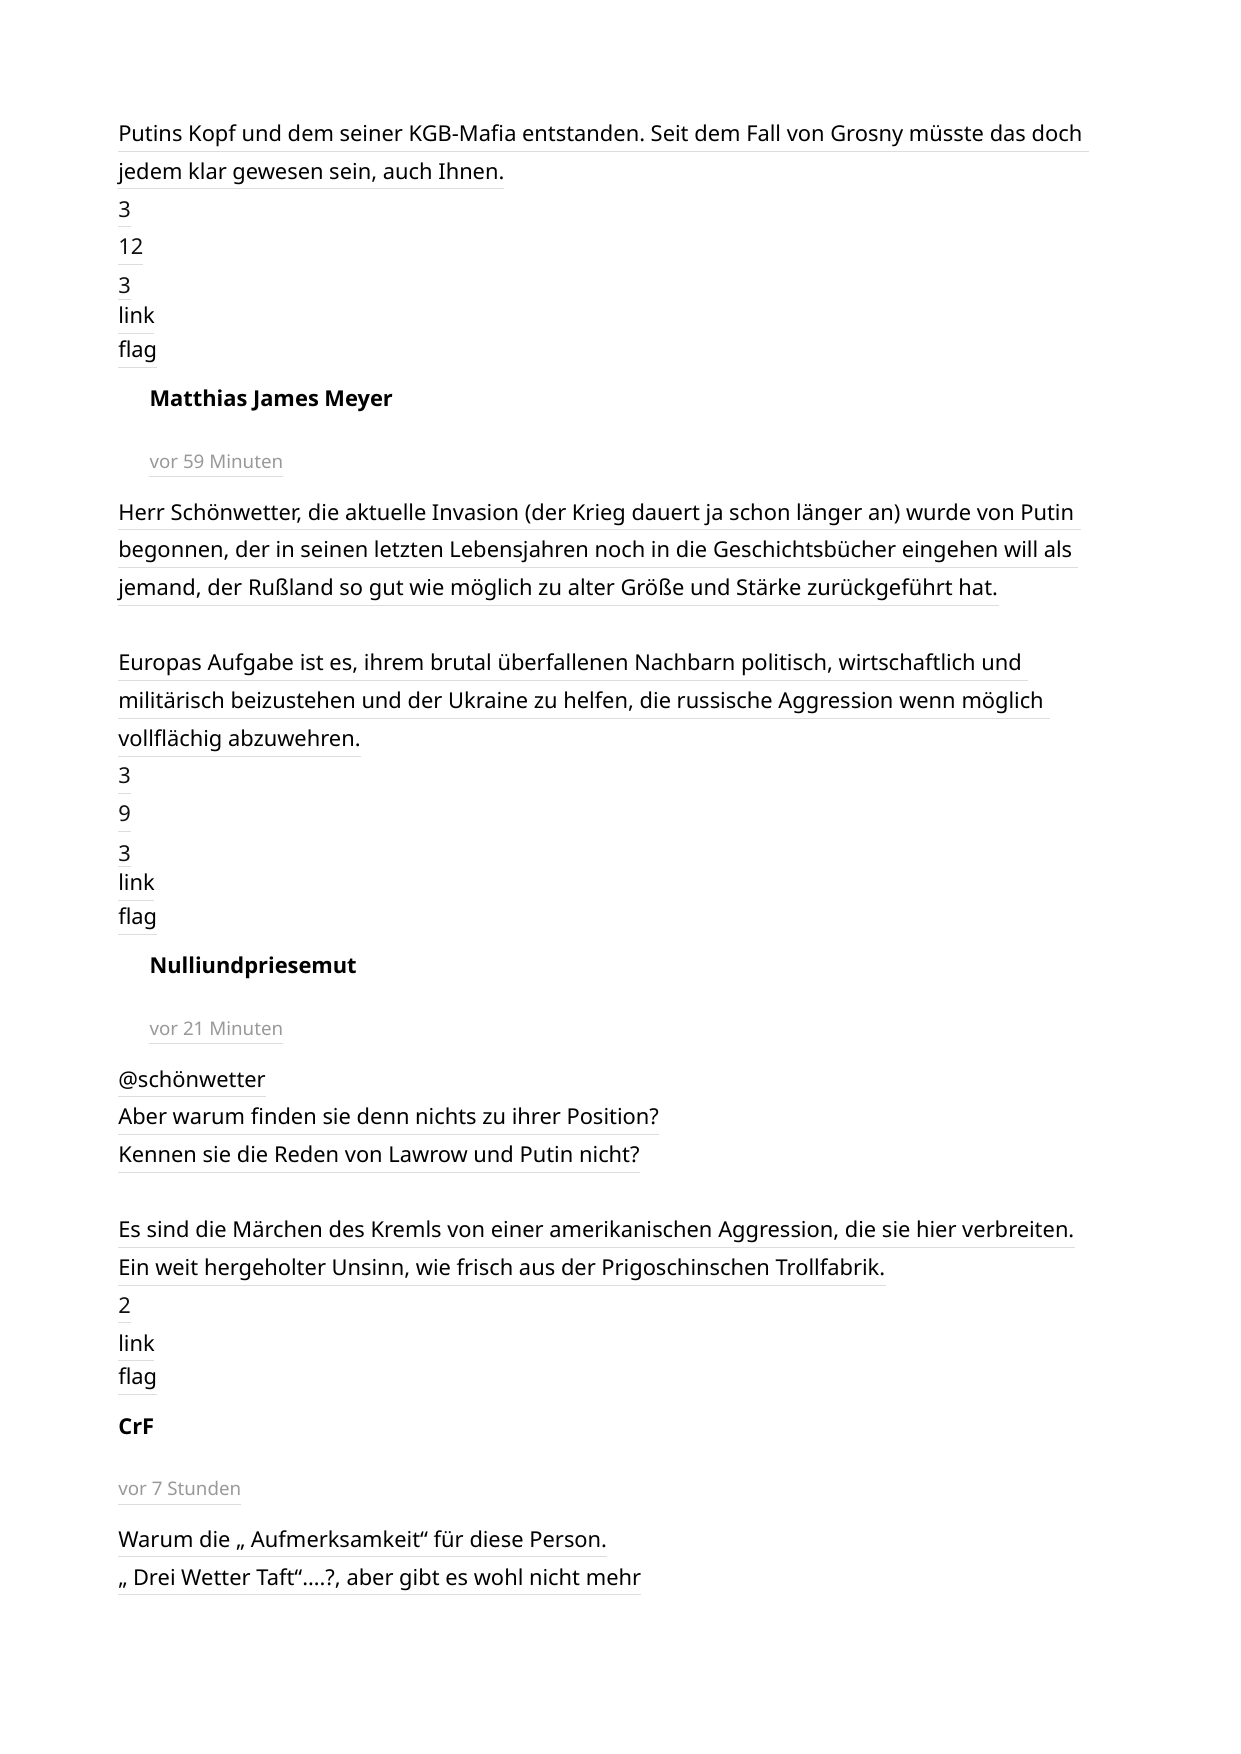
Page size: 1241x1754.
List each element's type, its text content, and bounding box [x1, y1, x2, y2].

text vor 7 Stunden [118, 1475, 1117, 1505]
text Matthias James Meyer [149, 383, 1122, 413]
text Warum die „ Aufmerksamkeit“ für diese Person. „ Drei Wetter Taft“….?, aber gibt es wohl nicht mehr [118, 1524, 1122, 1595]
text vor 21 Minuten [149, 1015, 1117, 1044]
text 3 [118, 269, 1122, 300]
text CrF [118, 1411, 1122, 1440]
text flag [118, 901, 1122, 935]
text 3 [118, 761, 1122, 794]
text 9 [118, 798, 1122, 832]
text link [118, 867, 1122, 901]
text 3 [118, 193, 1122, 227]
text 3 [118, 836, 1122, 867]
text @schönwetter Aber warum finden sie denn nichts zu ihrer Position? Kennen sie die Reden von Lawrow und Putin nicht? Es sind die Märchen des Kremls von einer amerikanischen Aggression, die sie hier verbreiten. Ein weit hergeholter Unsinn, wie frisch aus der Prigoschinschen Trollfabrik. [118, 1063, 1122, 1286]
text link [118, 1327, 1122, 1361]
text flag [118, 1361, 1122, 1395]
text Putins Kopf und dem seiner KGB-Mafia entstanden. Seit dem Fall von Grosny müsste das doch jedem klar gewesen sein, auch Ihnen. [118, 118, 1122, 189]
text flag [118, 334, 1122, 368]
text 12 [118, 231, 1122, 265]
text vor 59 Minuten [149, 448, 1117, 477]
text Herr Schönwetter, die aktuelle Invasion (der Krieg dauert ja schon länger an) wurde von Putin begonnen, der in seinen letzten Lebensjahren noch in die Geschichtsbücher eingehen will als jemand, der Rußland so gut wie möglich zu alter Größe und Stärke zurückgeführt hat. Europas Aufgabe ist es, ihrem brutal überfallenen Nachbarn politisch, wirtschaftlich und militärisch beizustehen und der Ukraine zu helfen, die russische Aggression wenn möglich vollflächig abzuwehren. [118, 497, 1122, 757]
text link [118, 300, 1122, 334]
text Nulliundpriesemut [149, 950, 1122, 980]
text 2 [118, 1290, 1122, 1323]
